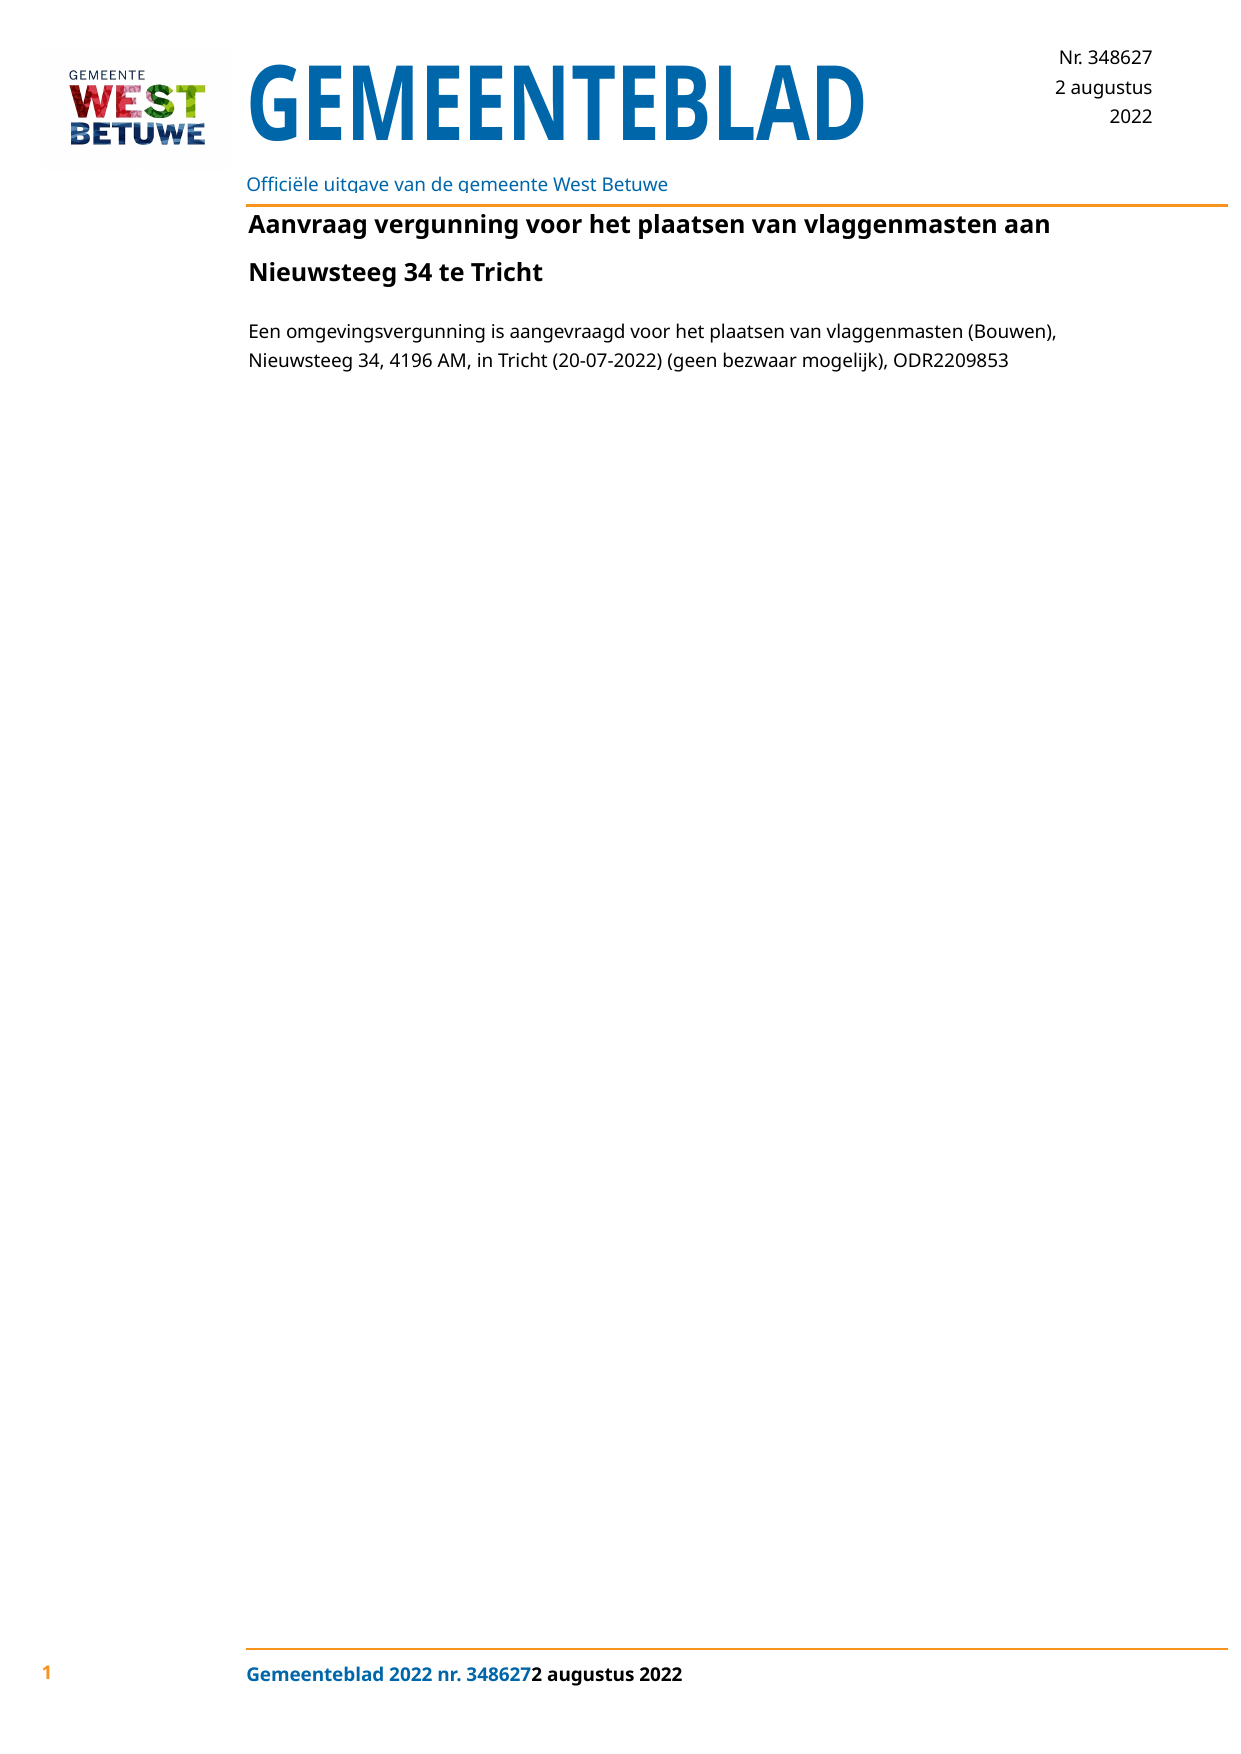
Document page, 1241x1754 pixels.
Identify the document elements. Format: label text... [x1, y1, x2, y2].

text Een omgevingsvergunning is aangevraagd voor het plaatsen van vlaggenmasten (Bouwen), Nieuwsteeg 34, 4196 AM, in Tricht (20-07-2022) (geen bezwaar mogelijk), ODR2209853 [248, 318, 1152, 373]
text Aanvraag vergunning voor het plaatsen van vlaggenmasten aan Nieuwsteeg 34 te Tricht [248, 207, 1152, 288]
picture [41, 47, 231, 172]
